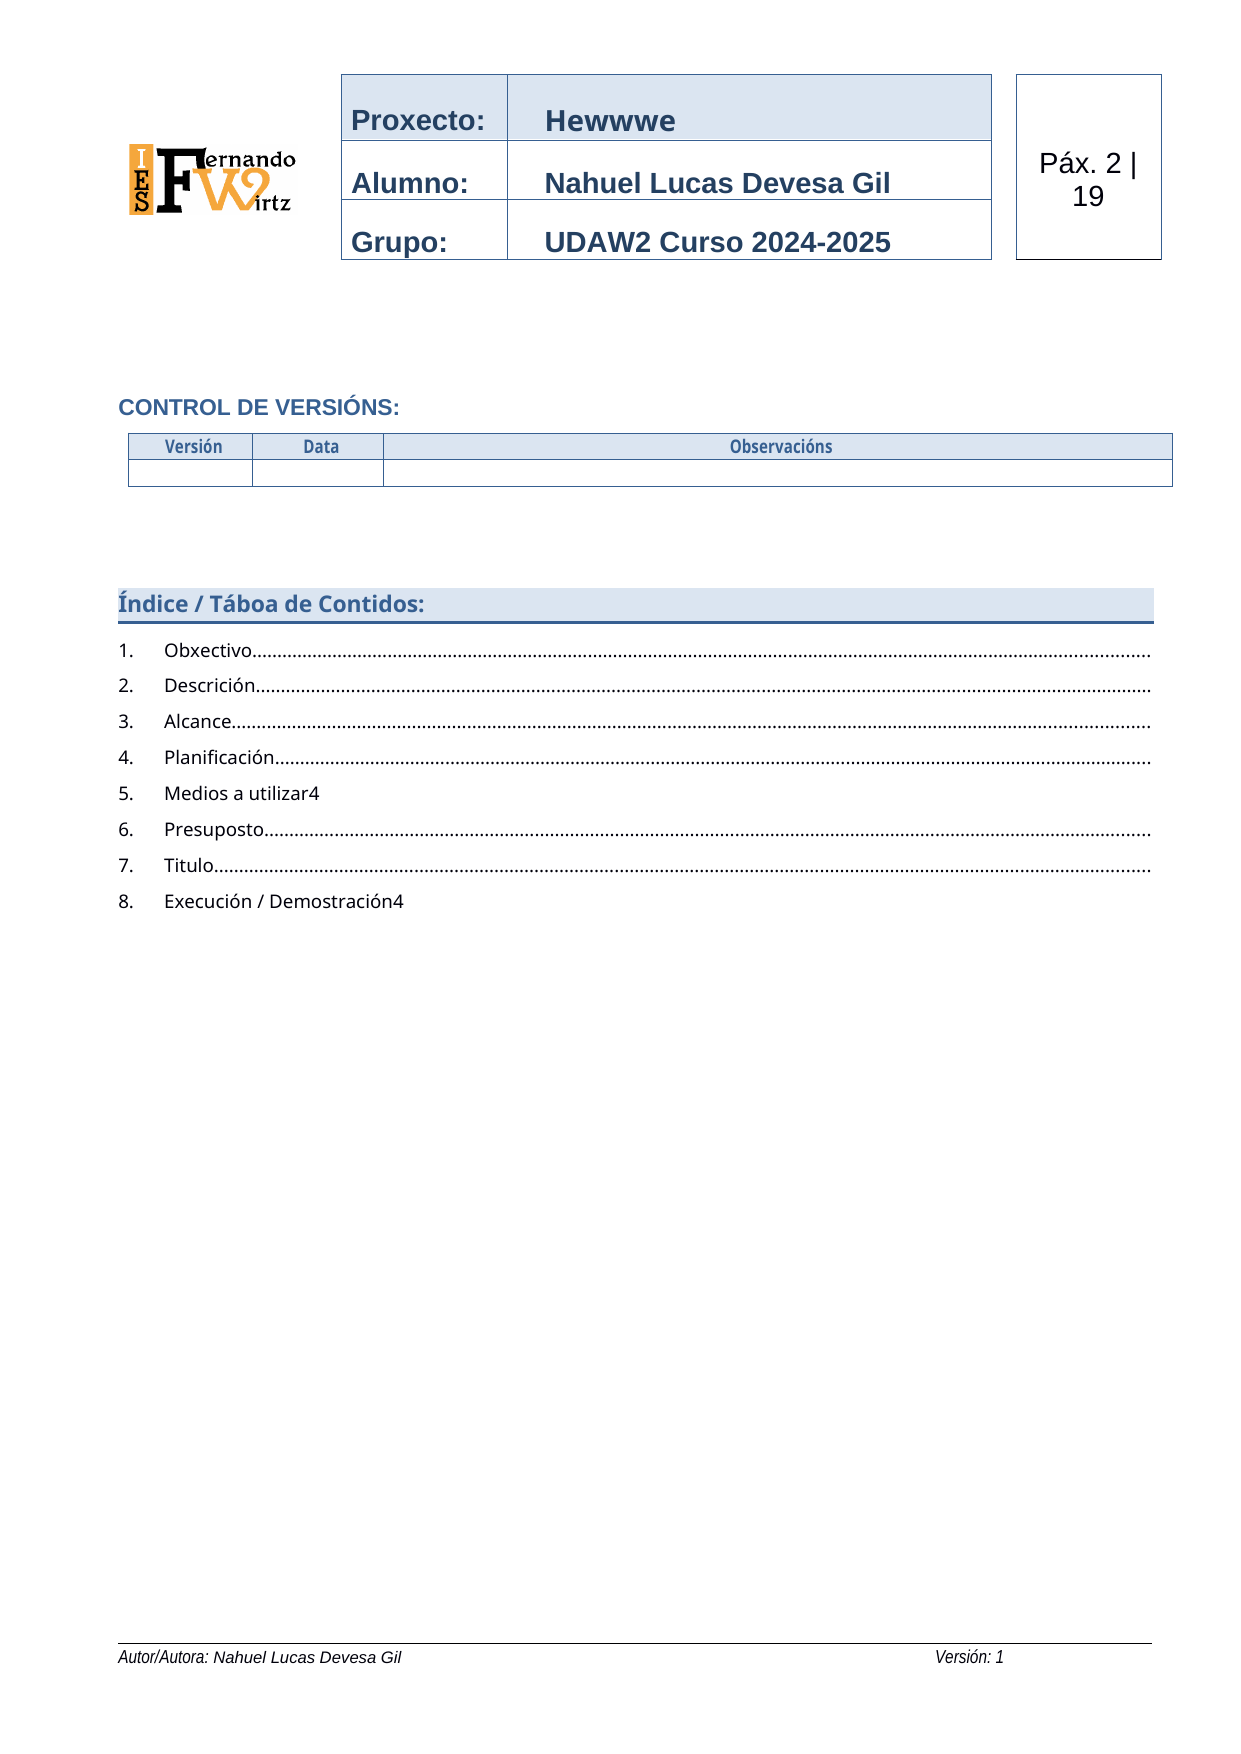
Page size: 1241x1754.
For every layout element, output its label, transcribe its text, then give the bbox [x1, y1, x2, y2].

table_header Data [253, 434, 383, 459]
table_cell [253, 460, 383, 486]
text 6. Presuposto 4 [118, 817, 1152, 842]
text 5. Medios a utilizar 4 [118, 781, 1152, 806]
table_cell [384, 460, 1172, 486]
text CONTROL DE VERSIÓNS: [118, 394, 1154, 420]
picture [129, 144, 299, 215]
text 8. Execución / Demostración 4 [118, 888, 1152, 914]
text 2. Descrición 3 [118, 673, 1152, 698]
table_header Observacións [384, 434, 1172, 459]
text 1. Obxectivo 3 [118, 637, 1152, 662]
text Índice / Táboa de Contidos: [118, 588, 1154, 621]
text 4. Planificación 3 [118, 745, 1152, 770]
table_cell [129, 460, 252, 486]
text 3. Alcance 3 [118, 709, 1152, 734]
table_header Versión [129, 434, 252, 459]
text 7. Titulo 4 [118, 852, 1152, 878]
